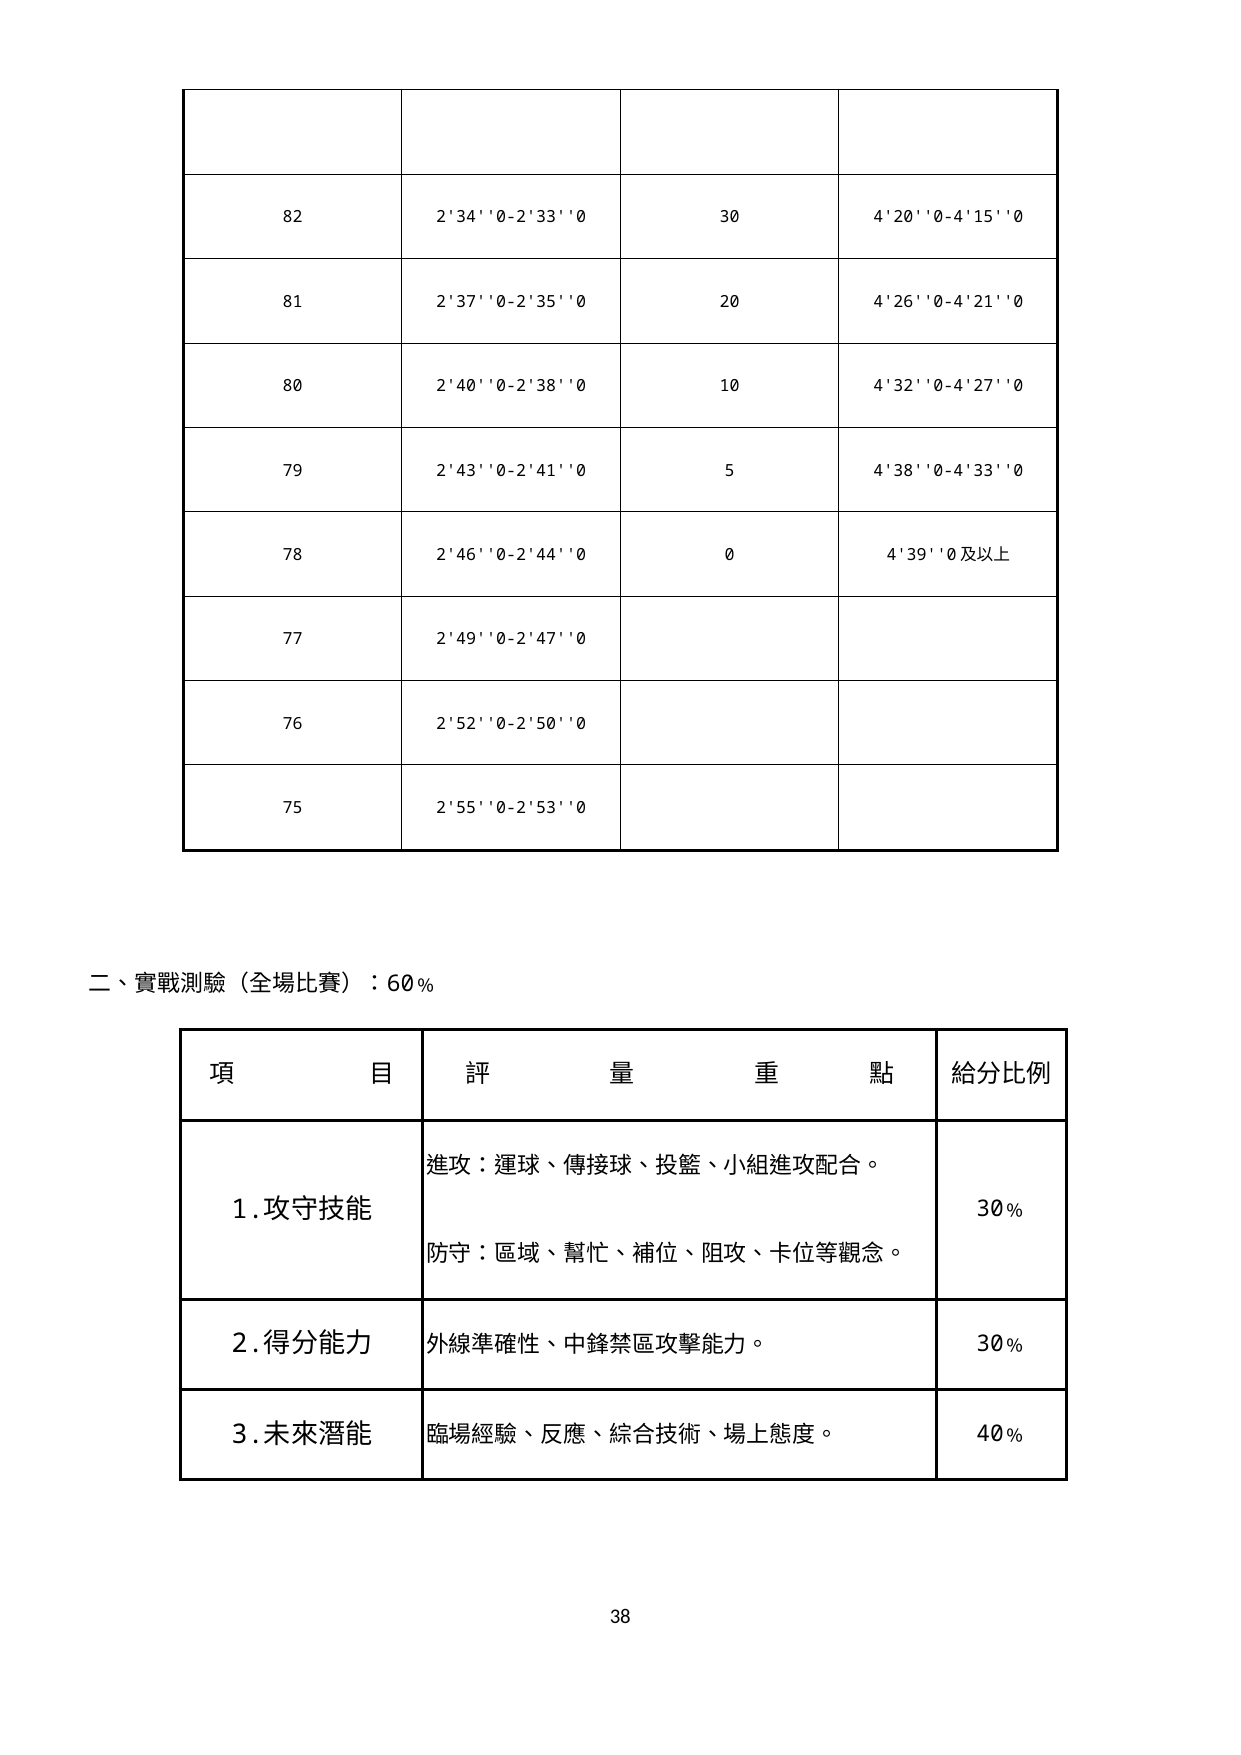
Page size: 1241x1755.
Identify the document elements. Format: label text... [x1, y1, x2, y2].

table_cell 2.得分能力 [182, 1301, 421, 1388]
table_cell 2'55''0-2'53''0 [402, 765, 620, 849]
table_cell 外線準確性、中鋒禁區攻擊能力。 [424, 1301, 935, 1388]
table_cell 進攻：運球、傳接球、投籃、小組進攻配合。 防守：區域、幫忙、補位、阻攻、卡位等觀念。 [424, 1122, 935, 1297]
table_cell [621, 681, 838, 764]
table_header 給分比例 [938, 1031, 1065, 1119]
table_cell [839, 681, 1056, 764]
table_cell [621, 597, 838, 680]
table_cell 30﹪ [938, 1301, 1065, 1388]
table_cell 20 [621, 259, 838, 342]
table_cell 10 [621, 344, 838, 427]
table_cell 2'52''0-2'50''0 [402, 681, 620, 764]
table_cell 2'49''0-2'47''0 [402, 597, 620, 680]
table_cell [839, 597, 1056, 680]
table_cell 2'43''0-2'41''0 [402, 428, 620, 511]
table_cell 78 [185, 512, 401, 596]
table_cell 臨場經驗、反應、綜合技術、場上態度。 [424, 1391, 935, 1478]
table_cell 2'40''0-2'38''0 [402, 344, 620, 427]
table_cell [185, 90, 401, 174]
table_cell 3.未來潛能 [182, 1391, 421, 1478]
table_cell 4'26''0-4'21''0 [839, 259, 1056, 342]
table_cell 80 [185, 344, 401, 427]
table_cell 30 [621, 175, 838, 258]
table_cell [839, 765, 1056, 849]
table_cell 4'32''0-4'27''0 [839, 344, 1056, 427]
table_cell [621, 90, 838, 174]
table_header 項 目 [182, 1031, 421, 1119]
table_cell 0 [621, 512, 838, 596]
table_cell 1.攻守技能 [182, 1122, 421, 1297]
table_header 評 量 重 點 [424, 1031, 935, 1119]
table_cell [621, 765, 838, 849]
table_cell [839, 90, 1056, 174]
table_cell 79 [185, 428, 401, 511]
table_cell 76 [185, 681, 401, 764]
table_cell 4'39''0及以上 [839, 512, 1056, 596]
table_cell 4'20''0-4'15''0 [839, 175, 1056, 258]
table_cell 82 [185, 175, 401, 258]
table_cell 2'37''0-2'35''0 [402, 259, 620, 342]
table_cell 30﹪ [938, 1122, 1065, 1297]
table_cell 5 [621, 428, 838, 511]
table_cell 2'46''0-2'44''0 [402, 512, 620, 596]
table_cell [402, 90, 620, 174]
table_cell 4'38''0-4'33''0 [839, 428, 1056, 511]
table_cell 40﹪ [938, 1391, 1065, 1478]
table_cell 77 [185, 597, 401, 680]
text 二、實戰測驗（全場比賽）：60﹪ [89, 940, 1152, 1002]
table_cell 2'34''0-2'33''0 [402, 175, 620, 258]
table_cell 81 [185, 259, 401, 342]
table_cell 75 [185, 765, 401, 849]
